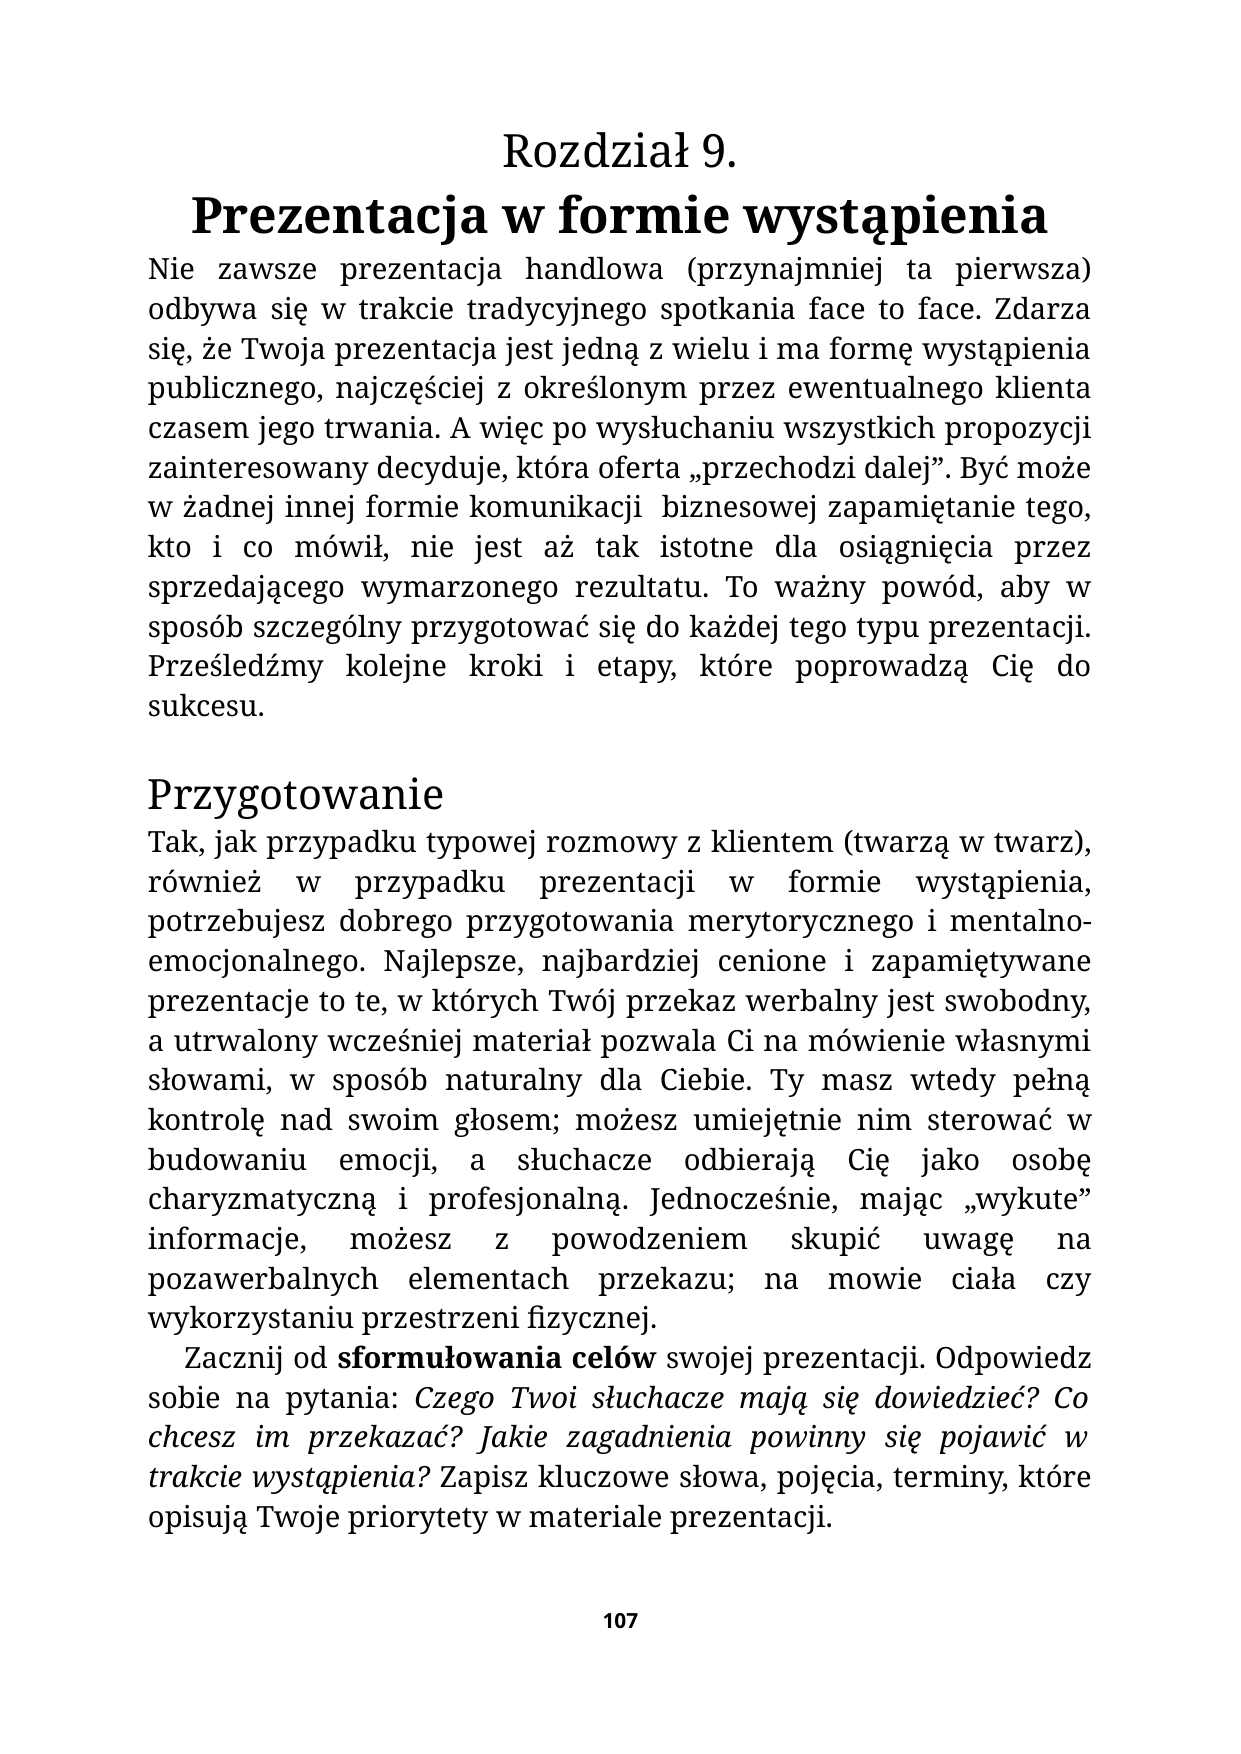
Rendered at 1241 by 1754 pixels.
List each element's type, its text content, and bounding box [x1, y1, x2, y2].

text Rozdział 9. [148, 118, 1093, 181]
text Zacznij od sformułowania celów swojej prezentacji. Odpowiedz sobie na pytania: Czego Twoi słuchacze mają się dowiedzieć? Co chcesz im przekazać? Jakie zagadnienia powinny się pojawić w trakcie wystąpienia? Zapisz kluczowe słowa, pojęcia, terminy, które opisują Twoje priorytety w materiale prezentacji. [148, 1337, 1093, 1536]
text Nie zawsze prezentacja handlowa (przynajmniej ta pierwsza) odbywa się w trakcie tradycyjnego spotkania face to face. Zdarza się, że Twoja prezentacja jest jedną z wielu i ma formę wystąpienia publicznego, najczęściej z określonym przez ewentualnego klienta czasem jego trwania. A więc po wysłuchaniu wszystkich propozycji zainteresowany decyduje, która oferta „przechodzi dalej”. Być może w żadnej innej formie komunikacji biznesowej zapamiętanie tego, kto i co mówił, nie jest aż tak istotne dla osiągnięcia przez sprzedającego wymarzonego rezultatu. To ważny powód, aby w sposób szczególny przygotować się do każdej tego typu prezentacji. Prześledźmy kolejne kroki i etapy, które poprowadzą Cię do sukcesu. [148, 249, 1093, 725]
text Przygotowanie [148, 764, 1093, 821]
text Tak, jak przypadku typowej rozmowy z klientem (twarzą w twarz), również w przypadku prezentacji w formie wystąpienia, potrzebujesz dobrego przygotowania merytorycznego i mentalno-emocjonalnego. Najlepsze, najbardziej cenione i zapamiętywane prezentacje to te, w których Twój przekaz werbalny jest swobodny, a utrwalony wcześniej materiał pozwala Ci na mówienie własnymi słowami, w sposób naturalny dla Ciebie. Ty masz wtedy pełną kontrolę nad swoim głosem; możesz umiejętnie nim sterować w budowaniu emocji, a słuchacze odbierają Cię jako osobę charyzmatyczną i profesjonalną. Jednocześnie, mając „wykute” informacje, możesz z powodzeniem skupić uwagę na pozawerbalnych elementach przekazu; na mowie ciała czy wykorzystaniu przestrzeni fizycznej. [148, 821, 1093, 1337]
text Prezentacja w formie wystąpienia [148, 181, 1093, 249]
